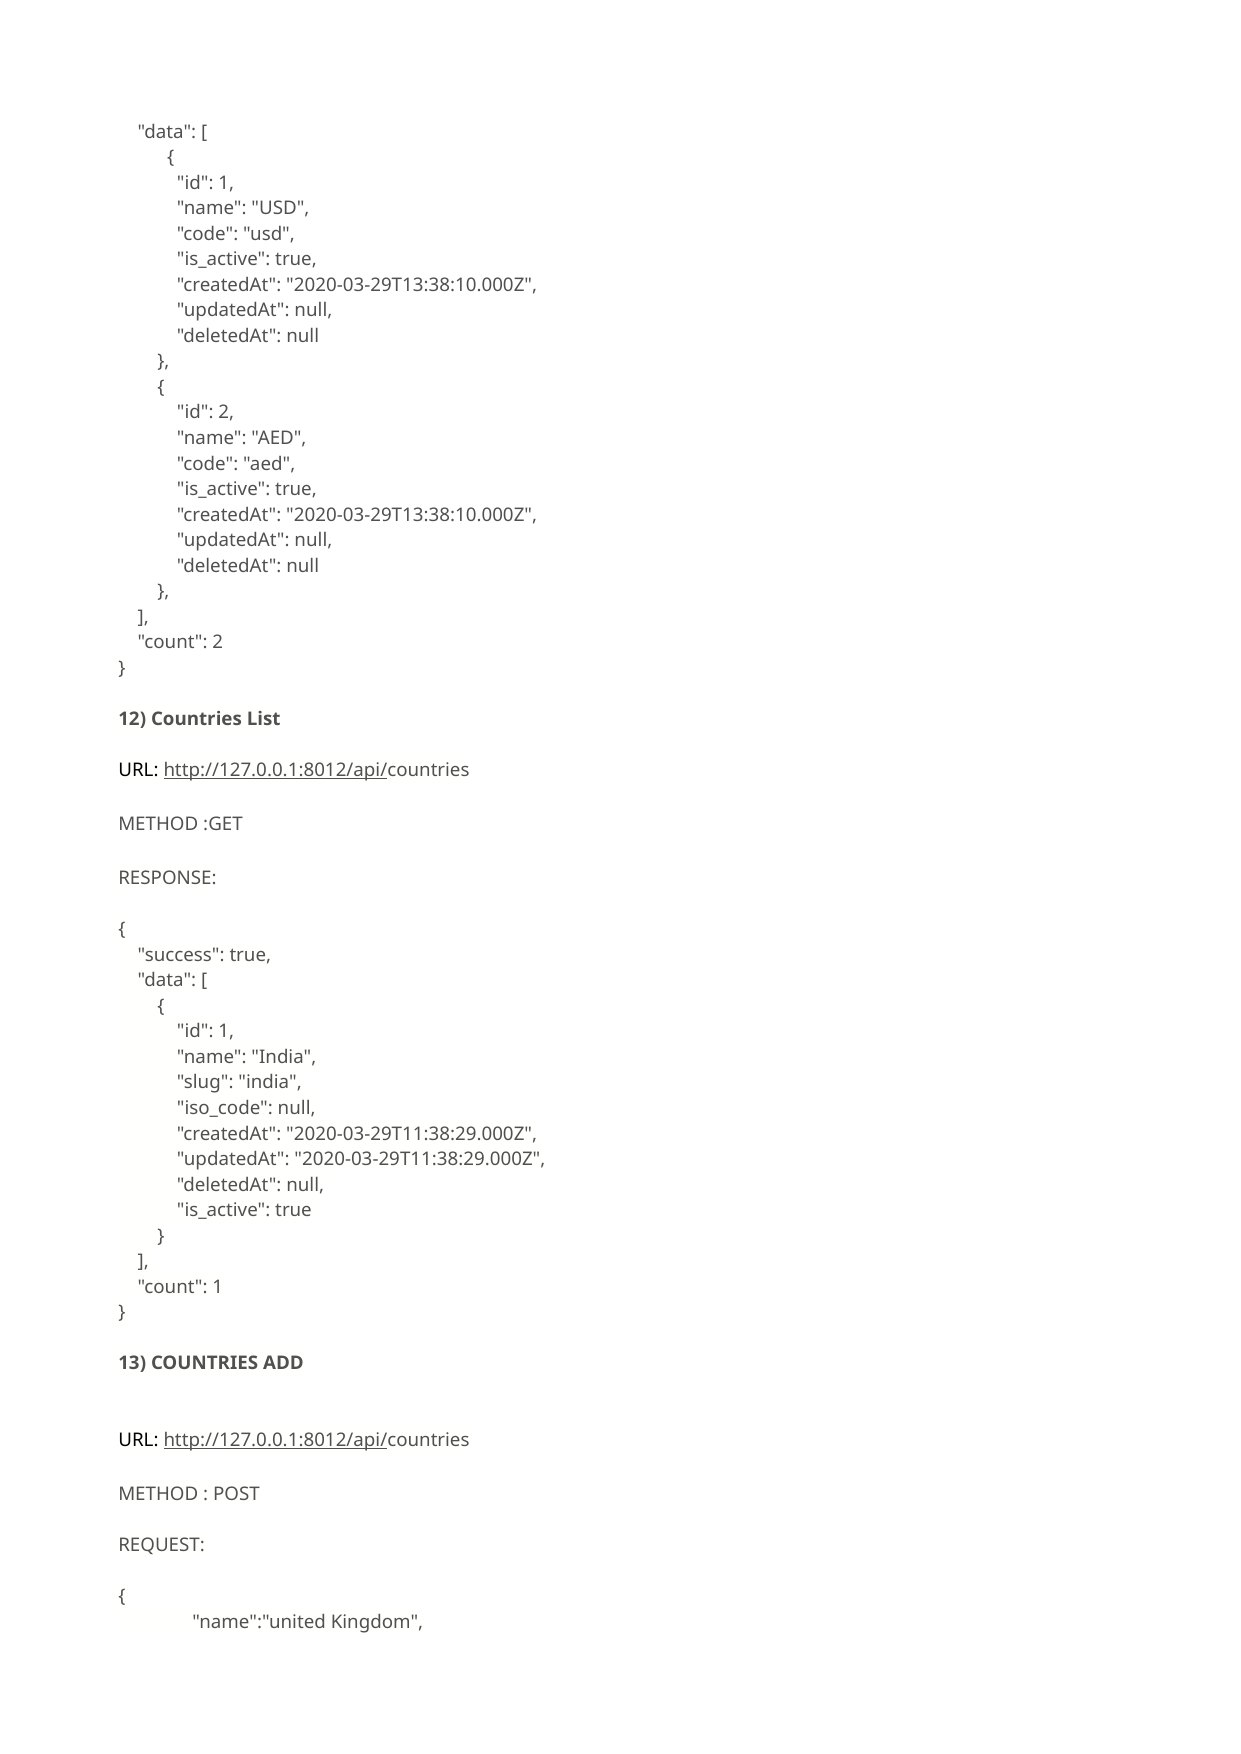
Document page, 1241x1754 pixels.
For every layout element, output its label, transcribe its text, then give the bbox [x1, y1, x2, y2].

text ], [118, 1247, 1122, 1273]
text "data": [ [118, 118, 1122, 144]
text "code": "aed", [118, 450, 1122, 475]
text "id": 2, [118, 399, 1122, 424]
text REQUEST: [118, 1531, 1122, 1557]
text { [118, 144, 1122, 169]
text 12) Countries List [118, 705, 1122, 731]
text "id": 1, [118, 169, 1122, 195]
text "count": 2 [118, 628, 1122, 654]
text "deletedAt": null [118, 552, 1122, 577]
text "createdAt": "2020-03-29T13:38:10.000Z", [118, 271, 1122, 297]
text "name":"united Kingdom", [118, 1608, 1122, 1633]
text }, [118, 348, 1122, 373]
text "slug": "india", [118, 1069, 1122, 1094]
text "deletedAt": null, [118, 1171, 1122, 1196]
text "deletedAt": null [118, 322, 1122, 348]
text "count": 1 [118, 1273, 1122, 1298]
text { [118, 992, 1122, 1018]
text "name": "India", [118, 1043, 1122, 1069]
text "data": [ [118, 967, 1122, 992]
text "updatedAt": null, [118, 526, 1122, 552]
text "name": "USD", [118, 195, 1122, 220]
text { [118, 916, 1122, 941]
text "updatedAt": "2020-03-29T11:38:29.000Z", [118, 1145, 1122, 1171]
text ], [118, 603, 1122, 628]
text "is_active": true, [118, 246, 1122, 271]
text URL: http://127.0.0.1:8012/api/countries [118, 1426, 1122, 1452]
text { [118, 373, 1122, 399]
text "is_active": true, [118, 475, 1122, 501]
text METHOD : POST [118, 1480, 1122, 1506]
text }, [118, 577, 1122, 603]
text "createdAt": "2020-03-29T11:38:29.000Z", [118, 1120, 1122, 1145]
text METHOD :GET [118, 810, 1122, 836]
text } [118, 654, 1122, 679]
text 13) COUNTRIES ADD [118, 1349, 1122, 1375]
text "id": 1, [118, 1018, 1122, 1043]
text "is_active": true [118, 1196, 1122, 1222]
text "updatedAt": null, [118, 297, 1122, 322]
text { [118, 1582, 1122, 1608]
text "name": "AED", [118, 424, 1122, 450]
text "iso_code": null, [118, 1094, 1122, 1120]
text "success": true, [118, 941, 1122, 967]
text } [118, 1222, 1122, 1247]
text RESPONSE: [118, 865, 1122, 890]
text } [118, 1298, 1122, 1324]
text "createdAt": "2020-03-29T13:38:10.000Z", [118, 501, 1122, 526]
text "code": "usd", [118, 220, 1122, 246]
text URL: http://127.0.0.1:8012/api/countries [118, 756, 1122, 782]
